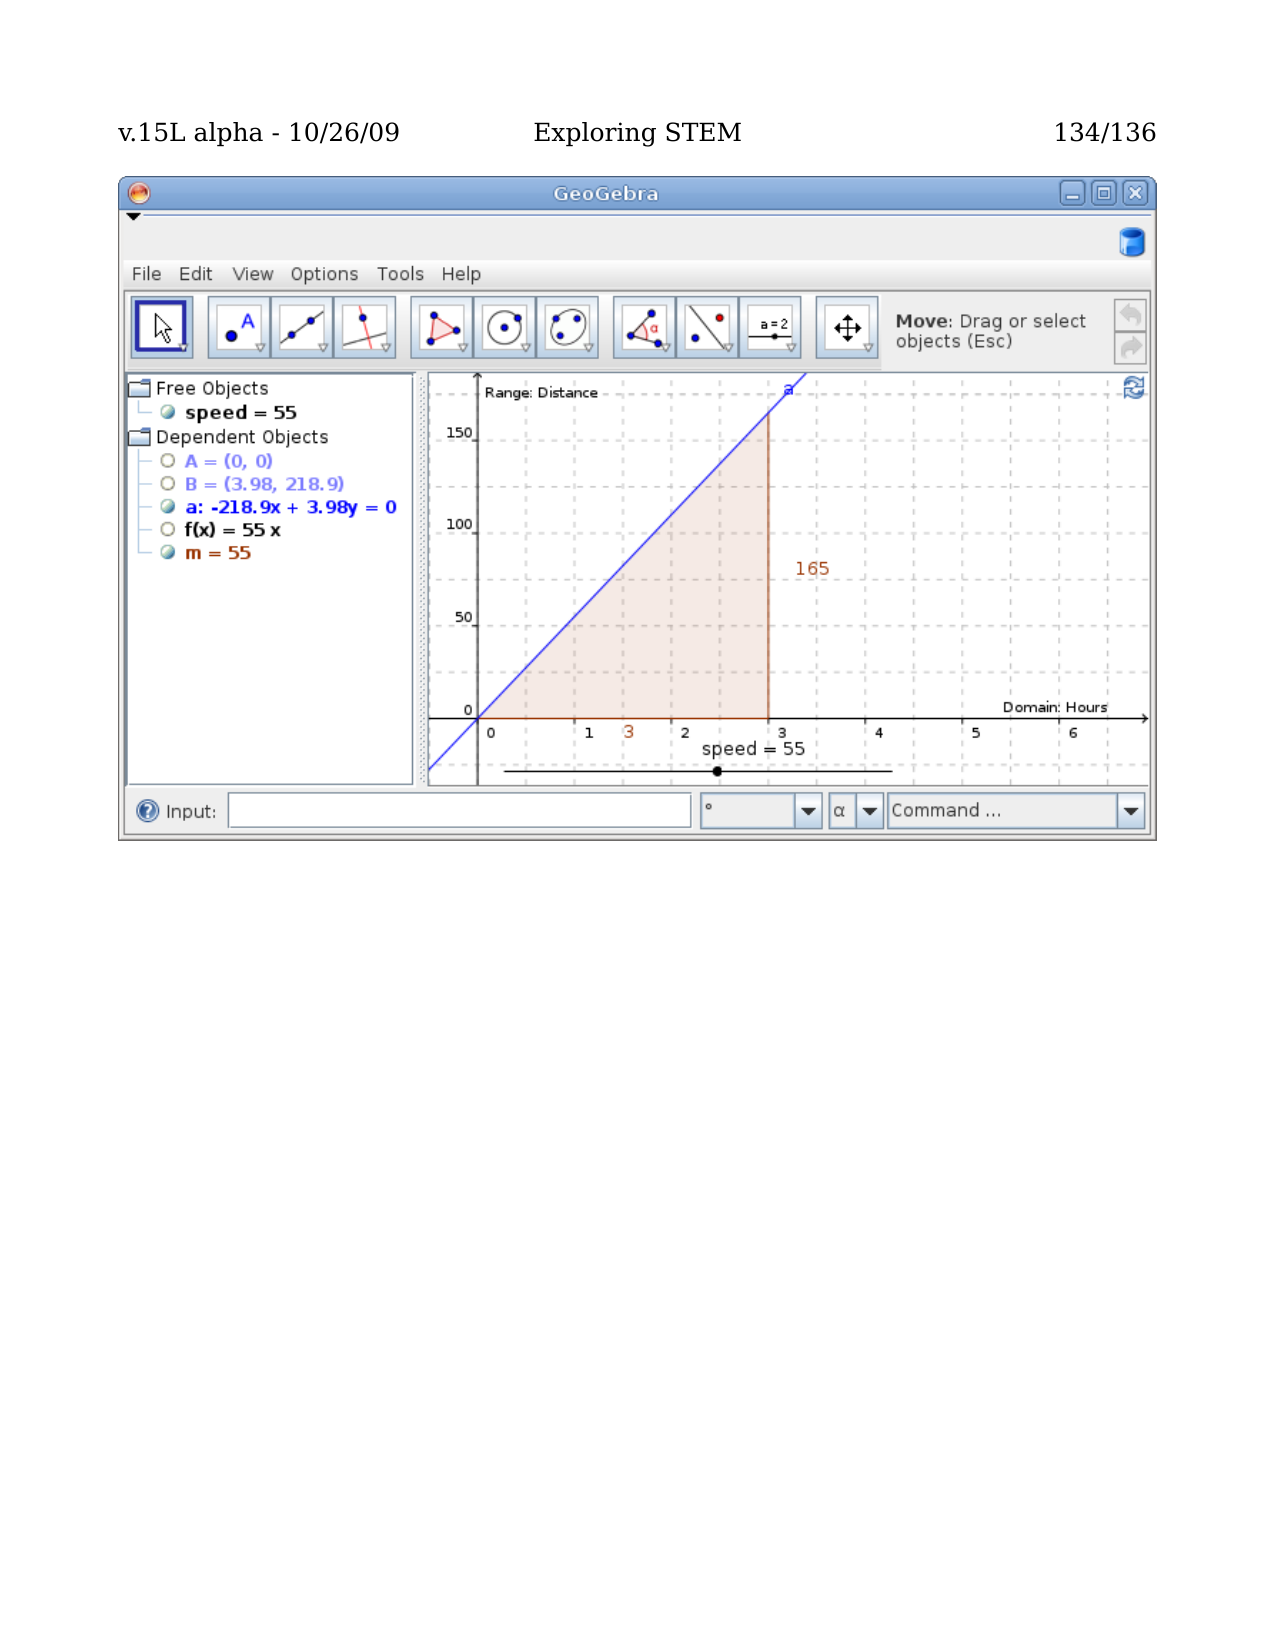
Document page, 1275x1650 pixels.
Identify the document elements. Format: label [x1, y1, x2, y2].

picture [118, 176, 1157, 841]
